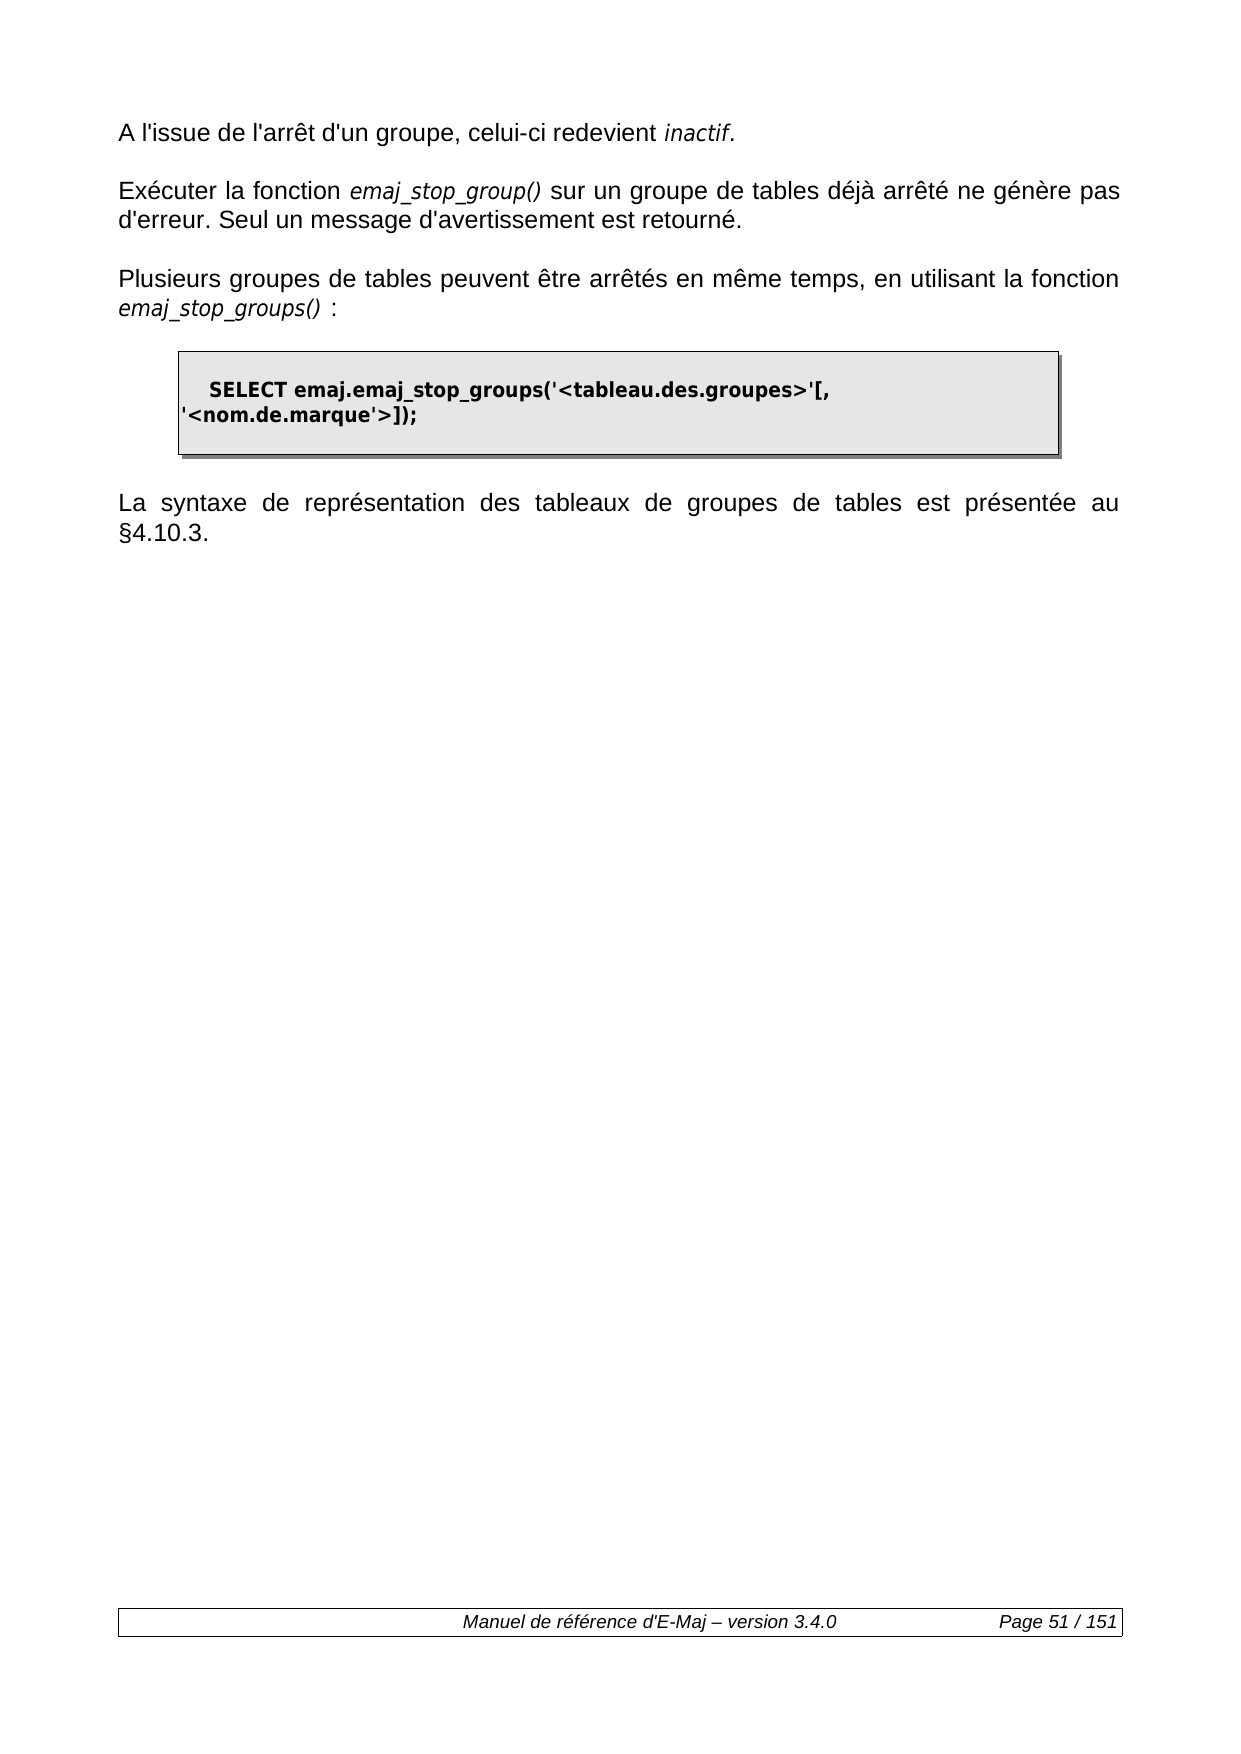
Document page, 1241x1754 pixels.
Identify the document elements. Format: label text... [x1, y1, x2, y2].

text A l'issue de l'arrêt d'un groupe, celui-ci redevient inactif. [118, 118, 1122, 147]
text SELECT emaj.emaj_stop_groups('<tableau.des.groupes>'[, '<nom.de.marque'>]); [179, 375, 1058, 424]
text Exécuter la fonction emaj_stop_group() sur un groupe de tables déjà arrêté ne génère pas d'erreur. Seul un message d'avertissement est retourné. [118, 176, 1122, 234]
text La syntaxe de représentation des tableaux de groupes de tables est présentée au §4.10.3. [118, 488, 1122, 546]
text Plusieurs groupes de tables peuvent être arrêtés en même temps, en utilisant la fonction emaj_stop_groups() : [118, 263, 1122, 322]
